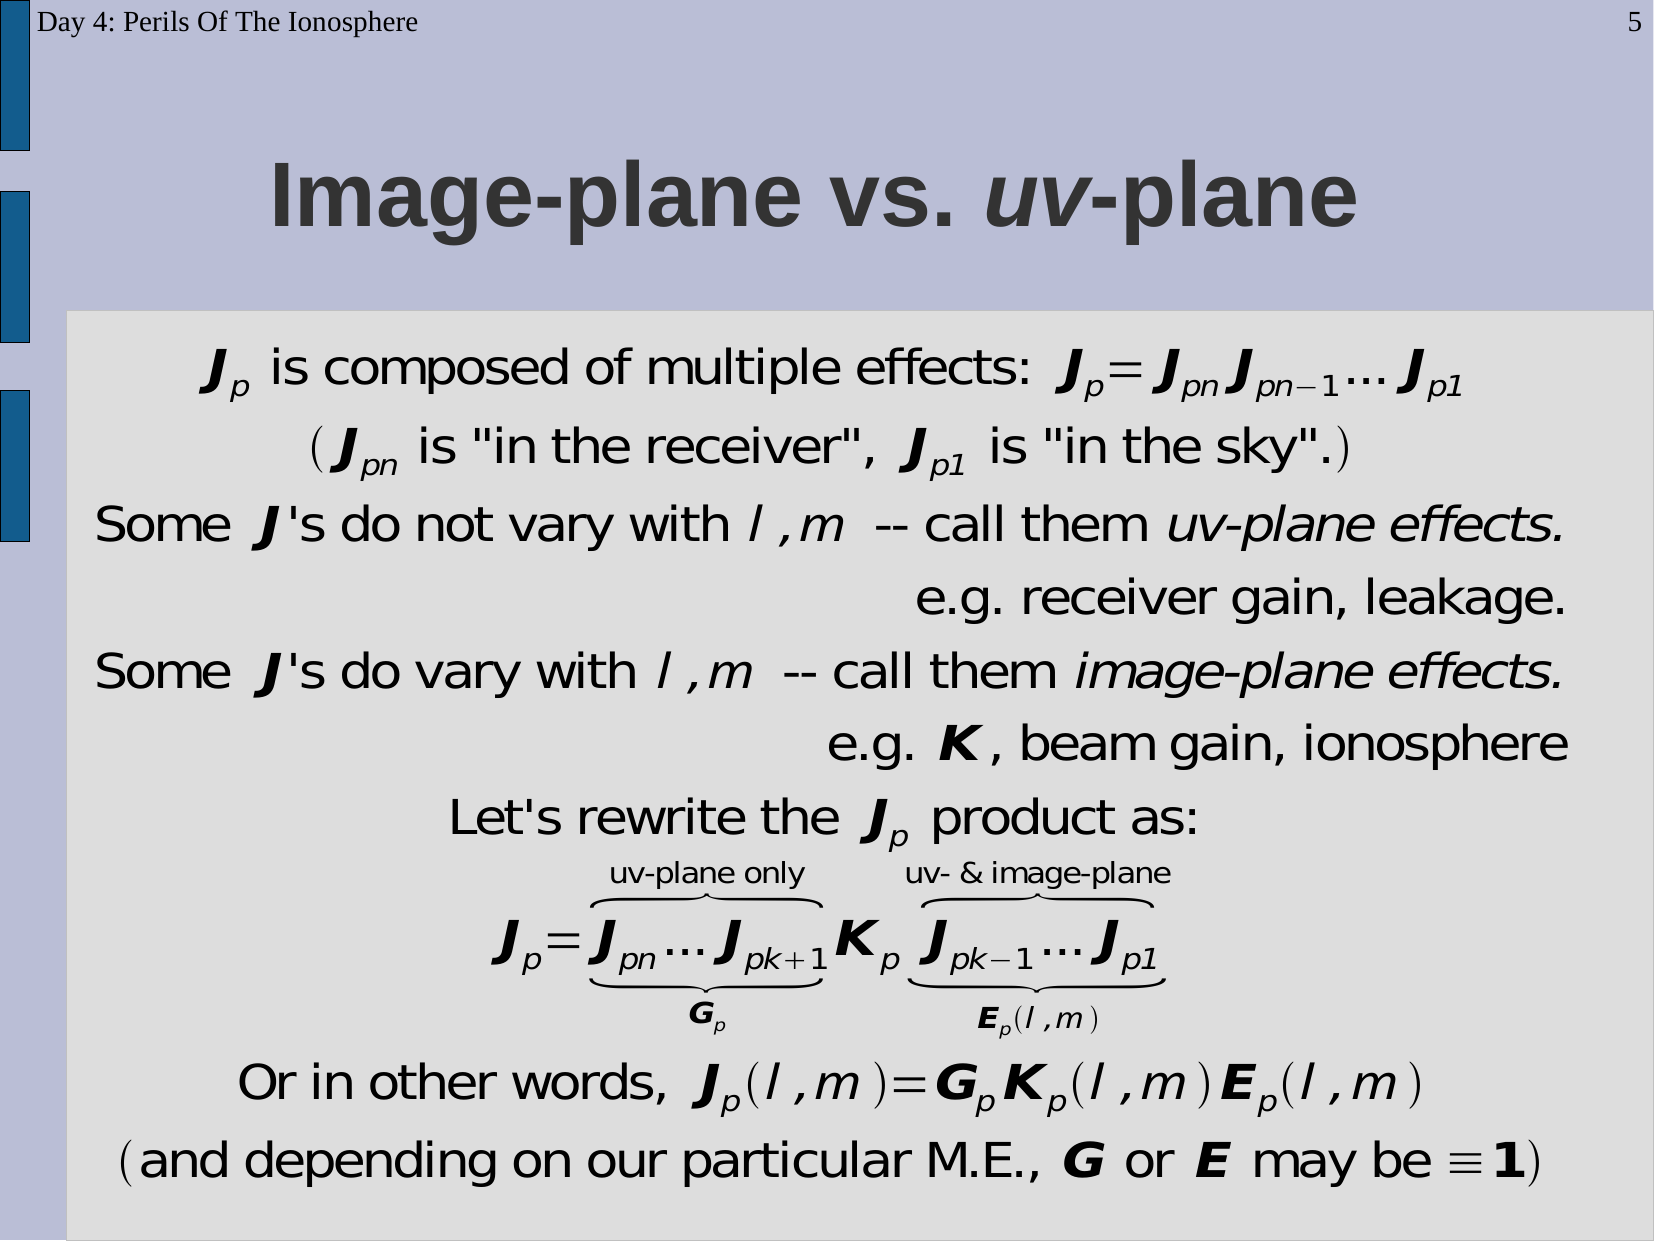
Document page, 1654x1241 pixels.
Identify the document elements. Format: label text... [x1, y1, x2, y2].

title Image-plane vs. uv-plane [121, 91, 1534, 299]
chart [87, 328, 1573, 1192]
